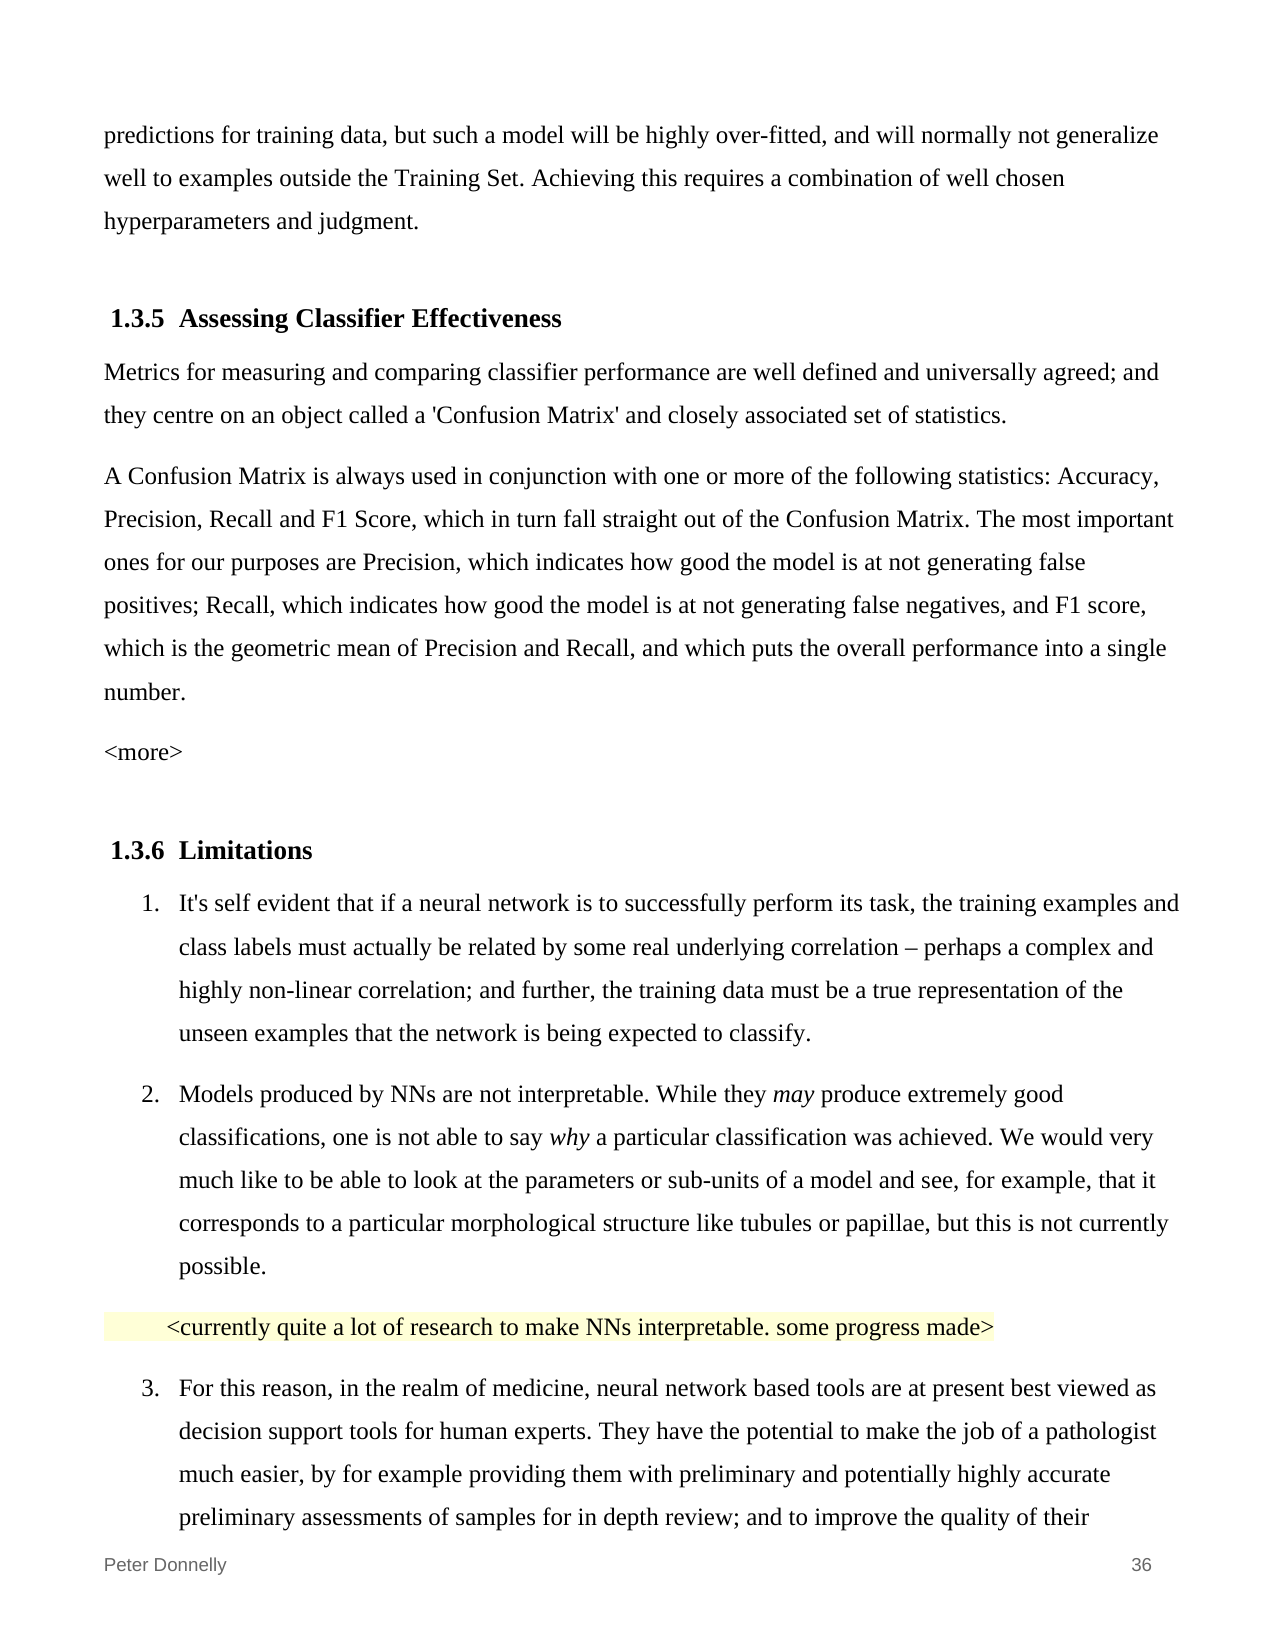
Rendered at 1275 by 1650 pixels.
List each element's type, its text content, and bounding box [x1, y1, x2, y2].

text A Confusion Matrix is always used in conjunction with one or more of the following statistics: Accuracy, Precision, Recall and F1 Score, which in turn fall straight out of the Confusion Matrix. The most important ones for our purposes are Precision, which indicates how good the model is at not generating false positives; Recall, which indicates how good the model is at not generating false negatives, and F1 score, which is the geometric mean of Precision and Recall, and which puts the overall performance into a single number. [103, 461, 1181, 705]
subtitle Limitations [103, 834, 1181, 865]
text predictions for training data, but such a model will be highly over-fitted, and will normally not generalize well to examples outside the Training Set. Achieving this requires a combination of well chosen hyperparameters and judgment. [103, 120, 1181, 235]
text <more> [103, 737, 1181, 766]
list It's self evident that if a neural network is to successfully perform its task, the training examples and class labels must actually be related by some real underlying correlation – perhaps a complex and highly non-linear correlation; and further, the training data must be a true representation of the unseen examples that the network is being expected to classify. [141, 888, 1181, 1047]
list For this reason, in the realm of medicine, neural network based tools are at present best viewed as decision support tools for human experts. They have the potential to make the job of a pathologist much easier, by for example providing them with preliminary and potentially highly accurate preliminary assessments of samples for in depth review; and to improve the quality of their [141, 1373, 1181, 1531]
text Metrics for measuring and comparing classifier performance are well defined and universally agreed; and they centre on an object called a 'Confusion Matrix' and closely associated set of statistics. [103, 357, 1181, 429]
text <currently quite a lot of research to make NNs interpretable. some progress made> [103, 1312, 1181, 1341]
list Models produced by NNs are not interpretable. While they may produce extremely good classifications, one is not able to say why a particular classification was achieved. We would very much like to be able to look at the parameters or sub-units of a model and see, for example, that it corresponds to a particular morphological structure like tubules or papillae, but this is not currently possible. [141, 1079, 1181, 1280]
subtitle Assessing Classifier Effectiveness [103, 302, 1181, 333]
